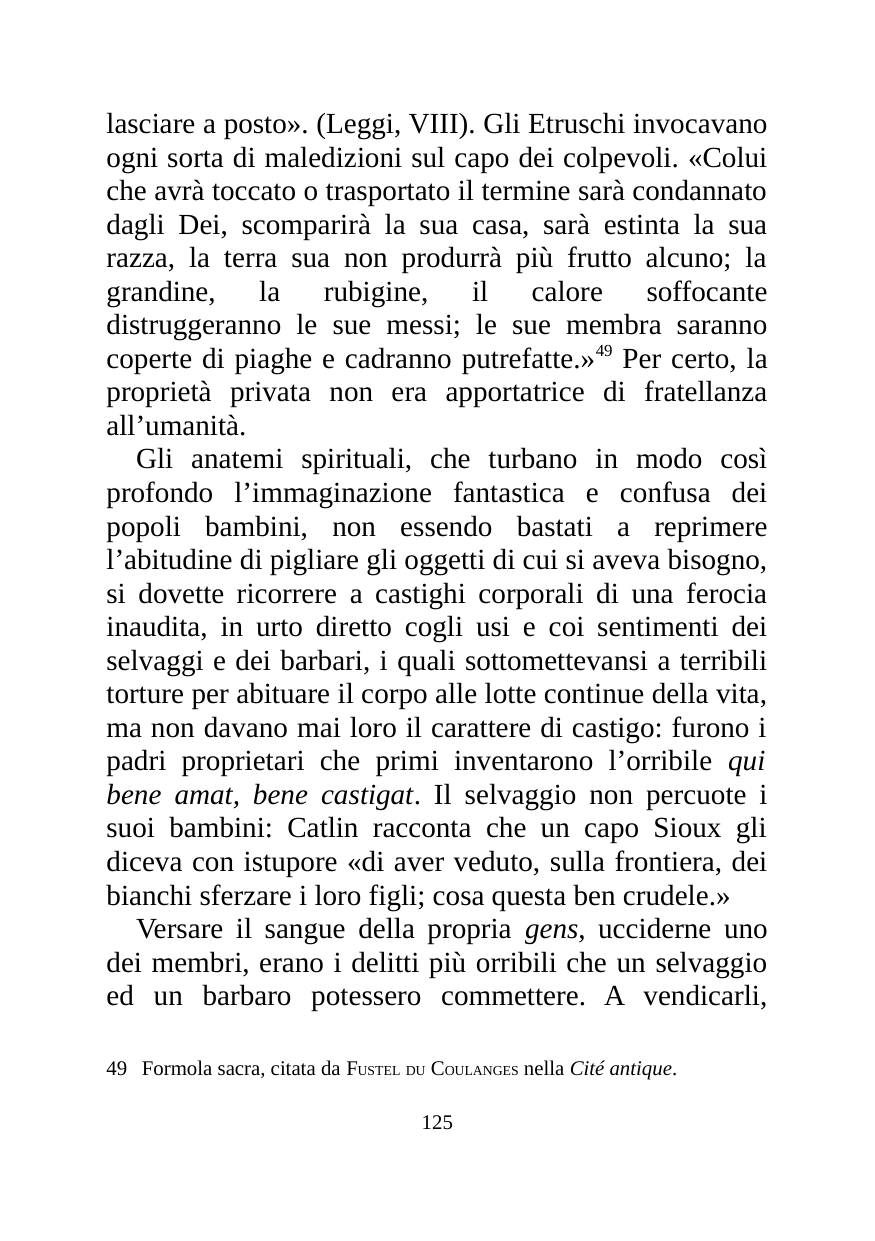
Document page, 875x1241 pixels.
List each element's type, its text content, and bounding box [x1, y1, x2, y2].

text Formola sacra, citata da Fustel du Coulanges nella Cité antique. [106, 1056, 768, 1080]
text Gli anatemi spirituali, che turbano in modo così profondo l’immaginazione fantastica e confusa dei popoli bambini, non essendo bastati a reprimere l’abitudine di pigliare gli oggetti di cui si aveva bisogno, si dovette ricorrere a castighi corporali di una ferocia inaudita, in urto diretto cogli usi e coi sentimenti dei selvaggi e dei barbari, i quali sottomettevansi a terribili torture per abituare il corpo alle lotte continue della vita, ma non davano mai loro il carattere di castigo: furono i padri proprietari che primi inventarono l’orribile qui bene amat, bene castigat. Il selvaggio non percuote i suoi bambini: Catlin racconta che un capo Sioux gli diceva con istupore «di aver veduto, sulla frontiera, dei bianchi sferzare i loro figli; cosa questa ben crudele.» [106, 442, 768, 911]
text Versare il sangue della propria gens, ucciderne uno dei membri, erano i delitti più orribili che un selvaggio ed un barbaro potessero commettere. A vendicarli, [106, 911, 768, 1012]
text lasciare a posto». (Leggi, VIII). Gli Etruschi invocavano ogni sorta di maledizioni sul capo dei colpevoli. «Colui che avrà toccato o trasportato il termine sarà condannato dagli Dei, scomparirà la sua casa, sarà estinta la sua razza, la terra sua non produrrà più frutto alcuno; la grandine, la rubigine, il calore soffocante distruggeranno le sue messi; le sue membra saranno coperte di piaghe e cadranno putrefatte.» Per certo, la proprietà privata non era apportatrice di fratellanza all’umanità. [106, 106, 768, 442]
